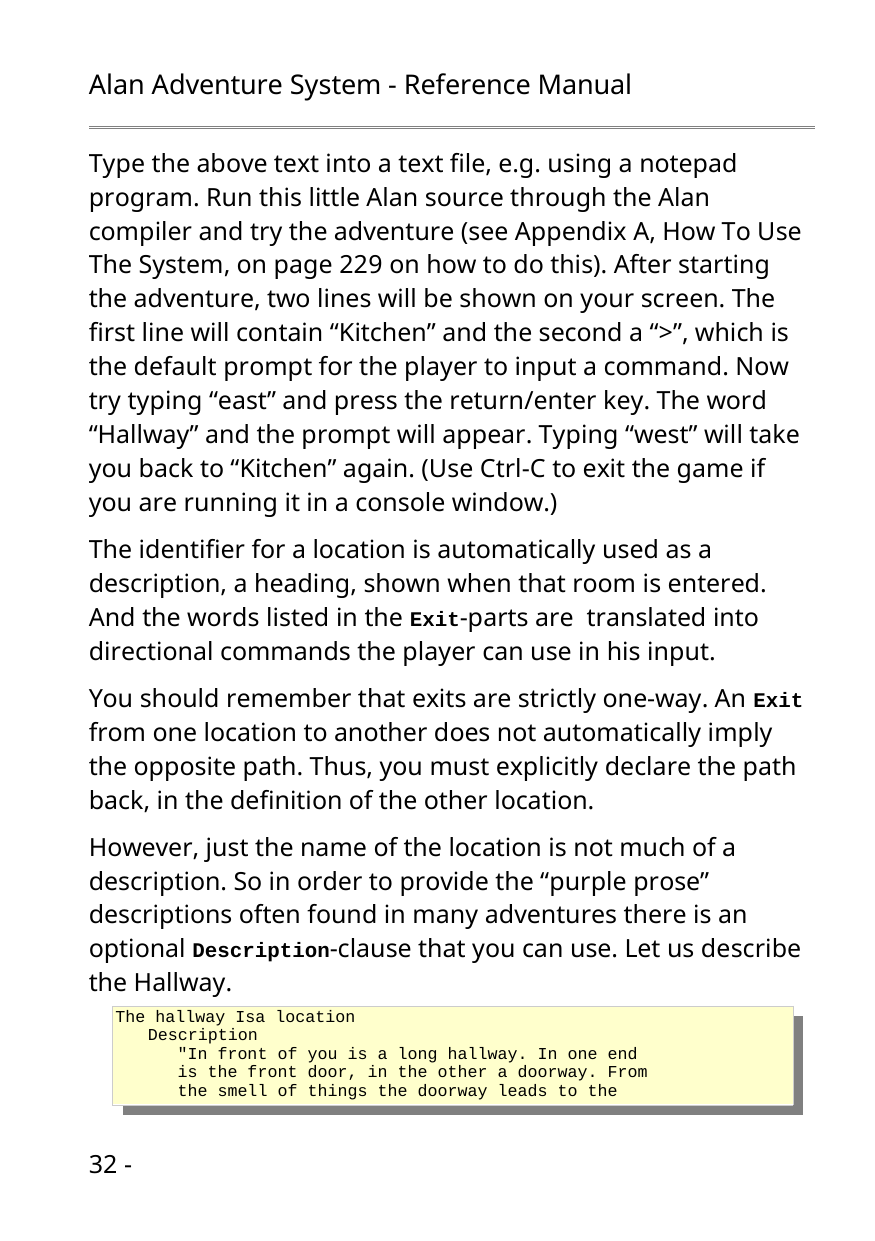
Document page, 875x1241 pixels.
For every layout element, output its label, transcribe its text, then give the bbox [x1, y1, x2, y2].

text However, just the name of the location is not much of a description. So in order to provide the “purple prose” descriptions often found in many adventures there is an optional Description-clause that you can use. Let us de­scribe the Hallway. [88, 829, 815, 999]
text The identifier for a location is automatically used as a description, a heading, shown when that room is entered. And the words listed in the Exit-parts are translated into directional commands the player can use in his input. [88, 532, 815, 668]
text Type the above text into a text file, e.g. using a notepad program. Run this little Alan source through the Alan compiler and try the adventure (see Appendix A, How To Use The System, on page 179 on how to do this). After starting the adventure, two lines will be shown on your screen. The first line will contain “Kitchen” and the second a “>”, which is the default prompt for the player to input a command. Now try typing “east” and press the return/enter key. The word “Hallway” and the prompt will appear. Typing “west” will take you back to “Kitchen” again. (Use Ctrl-C to exit the game if you are running it in a console window.) [88, 146, 815, 519]
text You should remember that exits are strictly one-way. An Exit from one location to another does not automatically imply the opposite path. Thus, you must explicitly declare the path back, in the definition of the other location. [88, 681, 815, 817]
text The hallway Isa location Description "In front of you is a long hallway. In one end is the front door, in the other a doorway. From the smell of things the doorway leads to the [113, 1007, 793, 1104]
